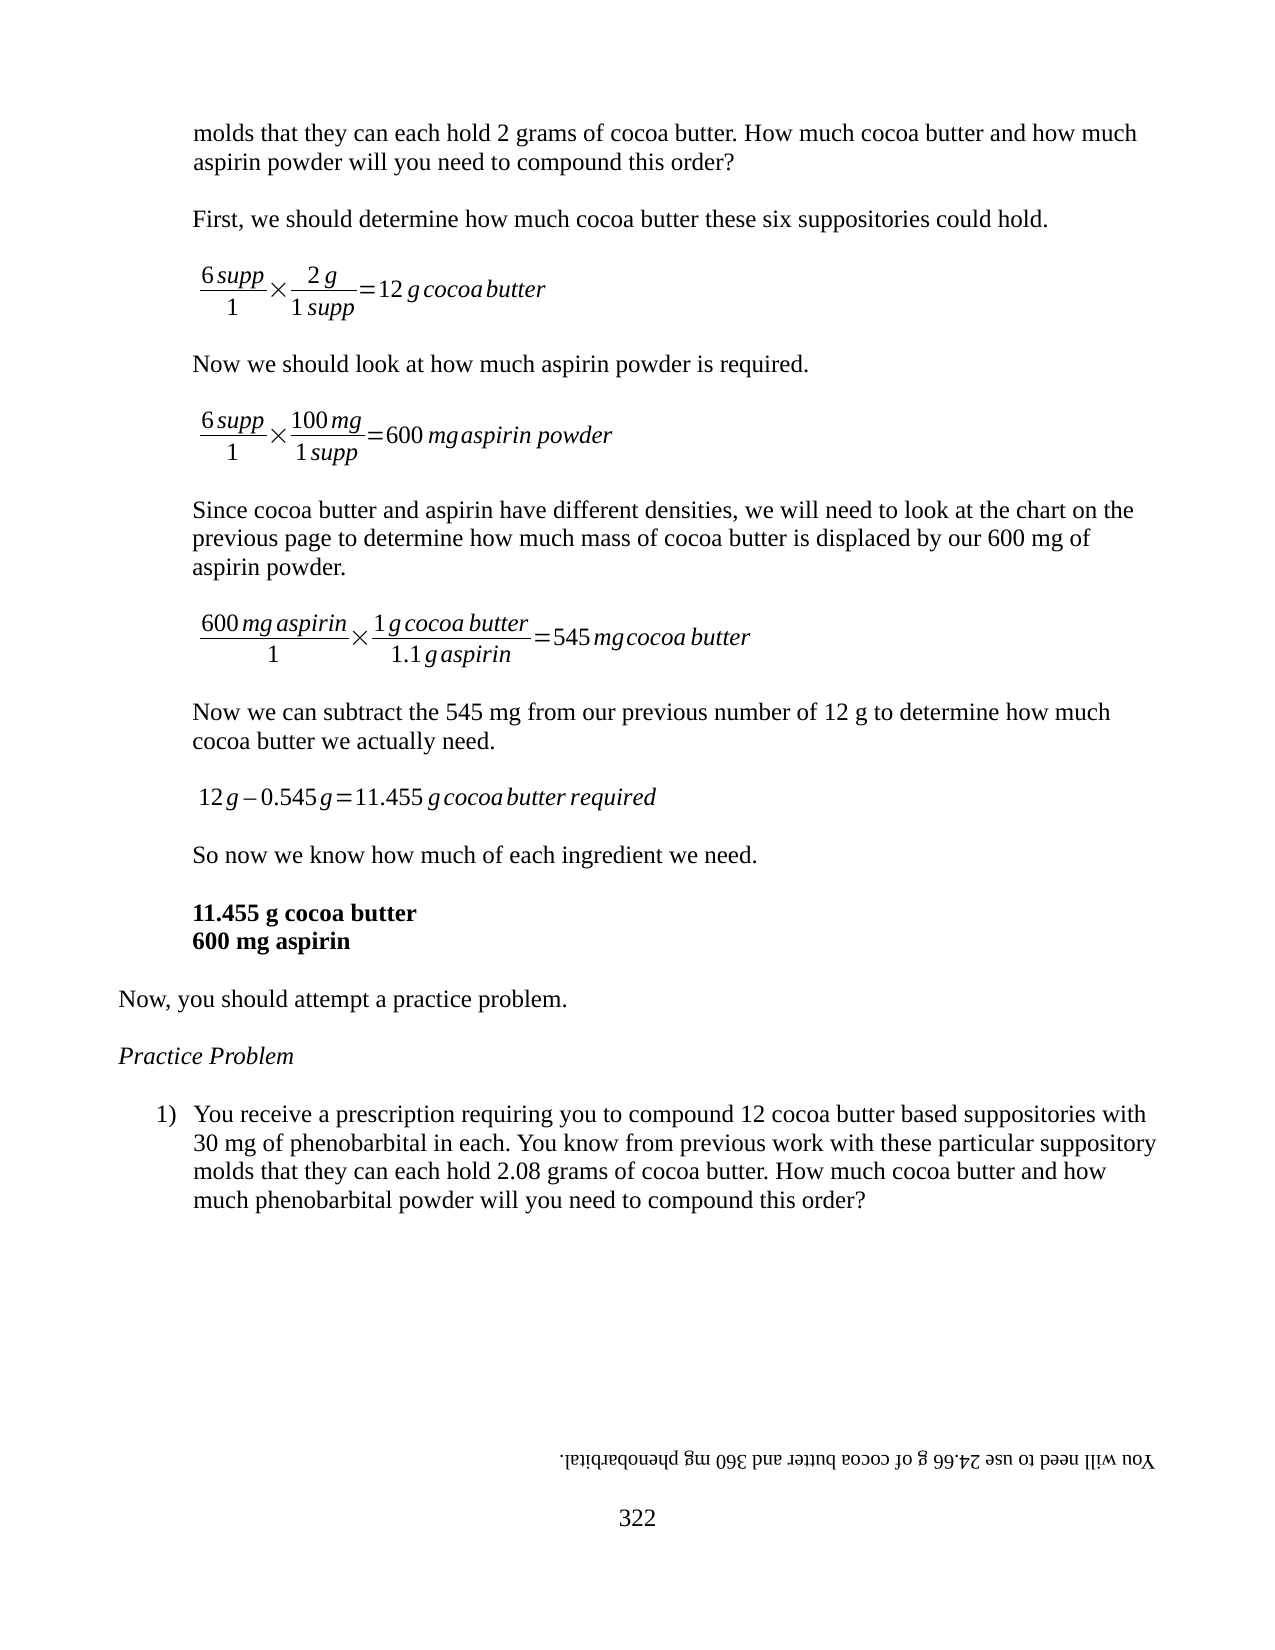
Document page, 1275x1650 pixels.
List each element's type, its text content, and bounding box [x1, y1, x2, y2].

text So now we know how much of each ingredient we need. [192, 840, 1157, 869]
text First, we should determine how much cocoa butter these six suppositories could hold. [192, 204, 1157, 233]
text Since cocoa butter and aspirin have different densities, we will need to look at the chart on the previous page to determine how much mass of cocoa butter is displaced by our 600 mg of aspirin powder. [192, 495, 1157, 581]
text 11.455 g cocoa butter [192, 898, 1157, 926]
text 600 mg aspirin [192, 926, 1157, 955]
text Practice Problem [118, 1041, 1157, 1070]
list molds that they can each hold 2 grams of cocoa butter. How much cocoa butter and how much aspirin powder will you need to compound this order? [156, 118, 1157, 176]
text Now we can subtract the 545 mg from our previous number of 12 g to determine how much cocoa butter we actually need. [192, 697, 1157, 755]
list You receive a prescription requiring you to compound 12 cocoa butter based suppositories with 30 mg of phenobarbital in each. You know from previous work with these particular suppository molds that they can each hold 2.08 grams of cocoa butter. How much cocoa butter and how much phenobarbital powder will you need to compound this order? [156, 1099, 1157, 1214]
text Now, you should attempt a practice problem. [118, 984, 1157, 1013]
text Now we should look at how much aspirin powder is required. [192, 349, 1157, 378]
